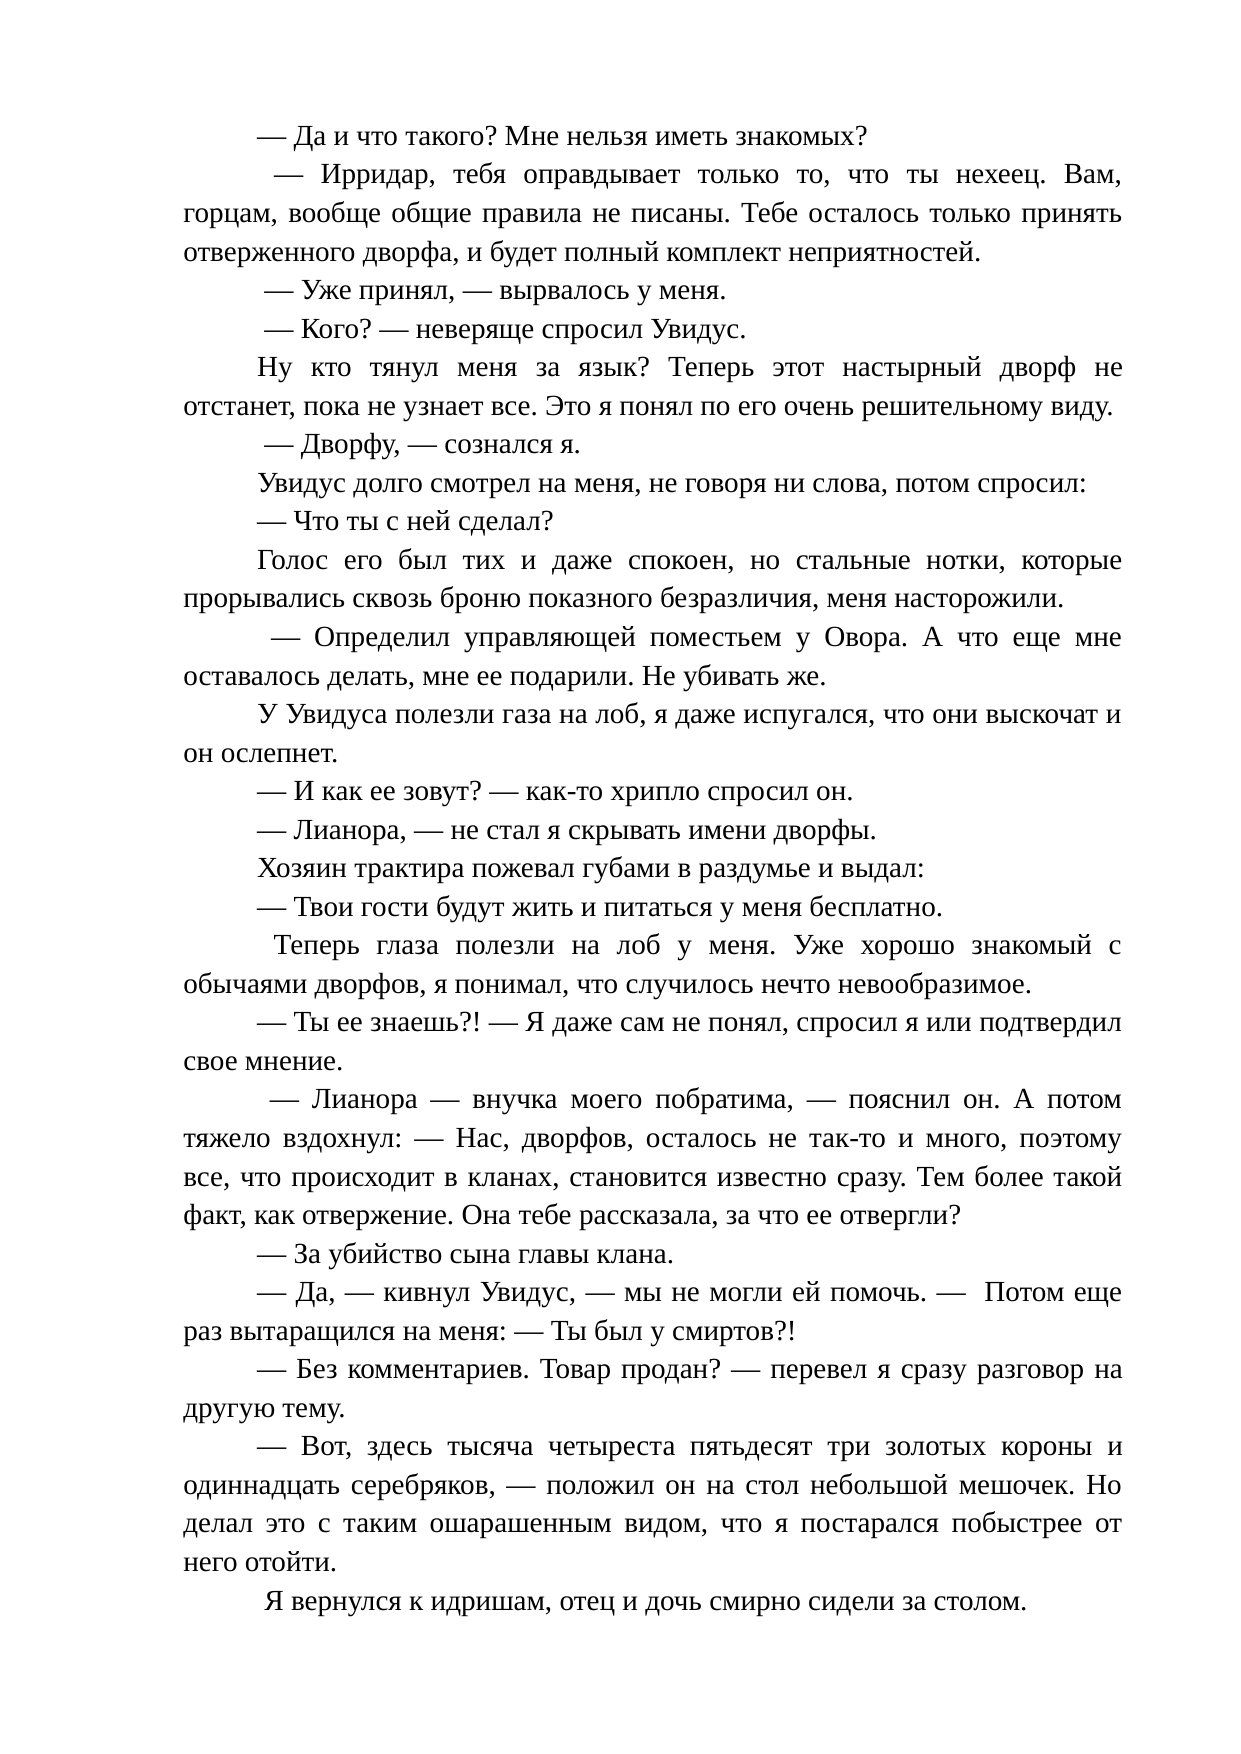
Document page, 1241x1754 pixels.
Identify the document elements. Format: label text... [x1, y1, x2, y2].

text — Что ты с ней сделал? [183, 503, 1123, 537]
text — Вот, здесь тысяча четыреста пятьдесят три золотых короны и одиннадцать серебряков, — положил он на стол небольшой мешочек. Но делал это с таким ошарашенным видом, что я постарался побыстрее от него отойти. [183, 1428, 1123, 1578]
text Ну кто тянул меня за язык? Теперь этот настырный дворф не отстанет, пока не узнает все. Это я понял по его очень решительному виду. [183, 349, 1123, 421]
text — И как ее зовут? — как-то хрипло спросил он. [183, 773, 1123, 807]
text — Кого? — неверяще спросил Увидус. [183, 311, 1123, 344]
text — Да и что такого? Мне нельзя иметь знакомых? [183, 118, 1123, 152]
text — Уже принял, — вырвалось у меня. [183, 272, 1123, 306]
text — Лианора — внучка моего побратима, — пояснил он. А потом тяжело вздохнул: — Нас, дворфов, осталось не так-то и много, поэтому все, что происходит в кланах, становится известно сразу. Тем более такой факт, как отвержение. Она тебе рассказала, за что ее отвергли? [183, 1082, 1123, 1231]
text — Определил управляющей поместьем у Овора. А что еще мне оставалось делать, мне ее подарили. Не убивать же. [183, 619, 1123, 691]
text Теперь глаза полезли на лоб у меня. Уже хорошо знакомый с обычаями дворфов, я понимал, что случилось нечто невообразимое. [183, 927, 1123, 999]
text — Твои гости будут жить и питаться у меня бесплатно. [183, 889, 1123, 922]
text — За убийство сына главы клана. [183, 1236, 1123, 1269]
text Хозяин трактира пожевал губами в раздумье и выдал: [183, 850, 1123, 884]
text — Дворфу, — сознался я. [183, 426, 1123, 460]
text Голос его был тих и даже спокоен, но стальные нотки, которые прорывались сквозь броню показного безразличия, меня насторожили. [183, 542, 1123, 614]
text Увидус долго смотрел на меня, не говоря ни слова, потом спросил: [183, 465, 1123, 498]
text — Без комментариев. Товар продан? — перевел я сразу разговор на другую тему. [183, 1351, 1123, 1423]
text Я вернулся к идришам, отец и дочь смирно сидели за столом. [183, 1583, 1123, 1616]
text — Ты ее знаешь?! — Я даже сам не понял, спросил я или подтвердил свое мнение. [183, 1004, 1123, 1077]
text — Да, — кивнул Увидус, — мы не могли ей помочь. — Потом еще раз вытаращился на меня: — Ты был у смиртов?! [183, 1274, 1123, 1346]
text У Увидуса полезли газа на лоб, я даже испугался, что они выскочат и он ослепнет. [183, 696, 1123, 768]
text — Ирридар, тебя оправдывает только то, что ты нехеец. Вам, горцам, вообще общие правила не писаны. Тебе осталось только принять отверженного дворфа, и будет полный комплект неприятностей. [183, 157, 1123, 267]
text — Лианора, — не стал я скрывать имени дворфы. [183, 812, 1123, 845]
